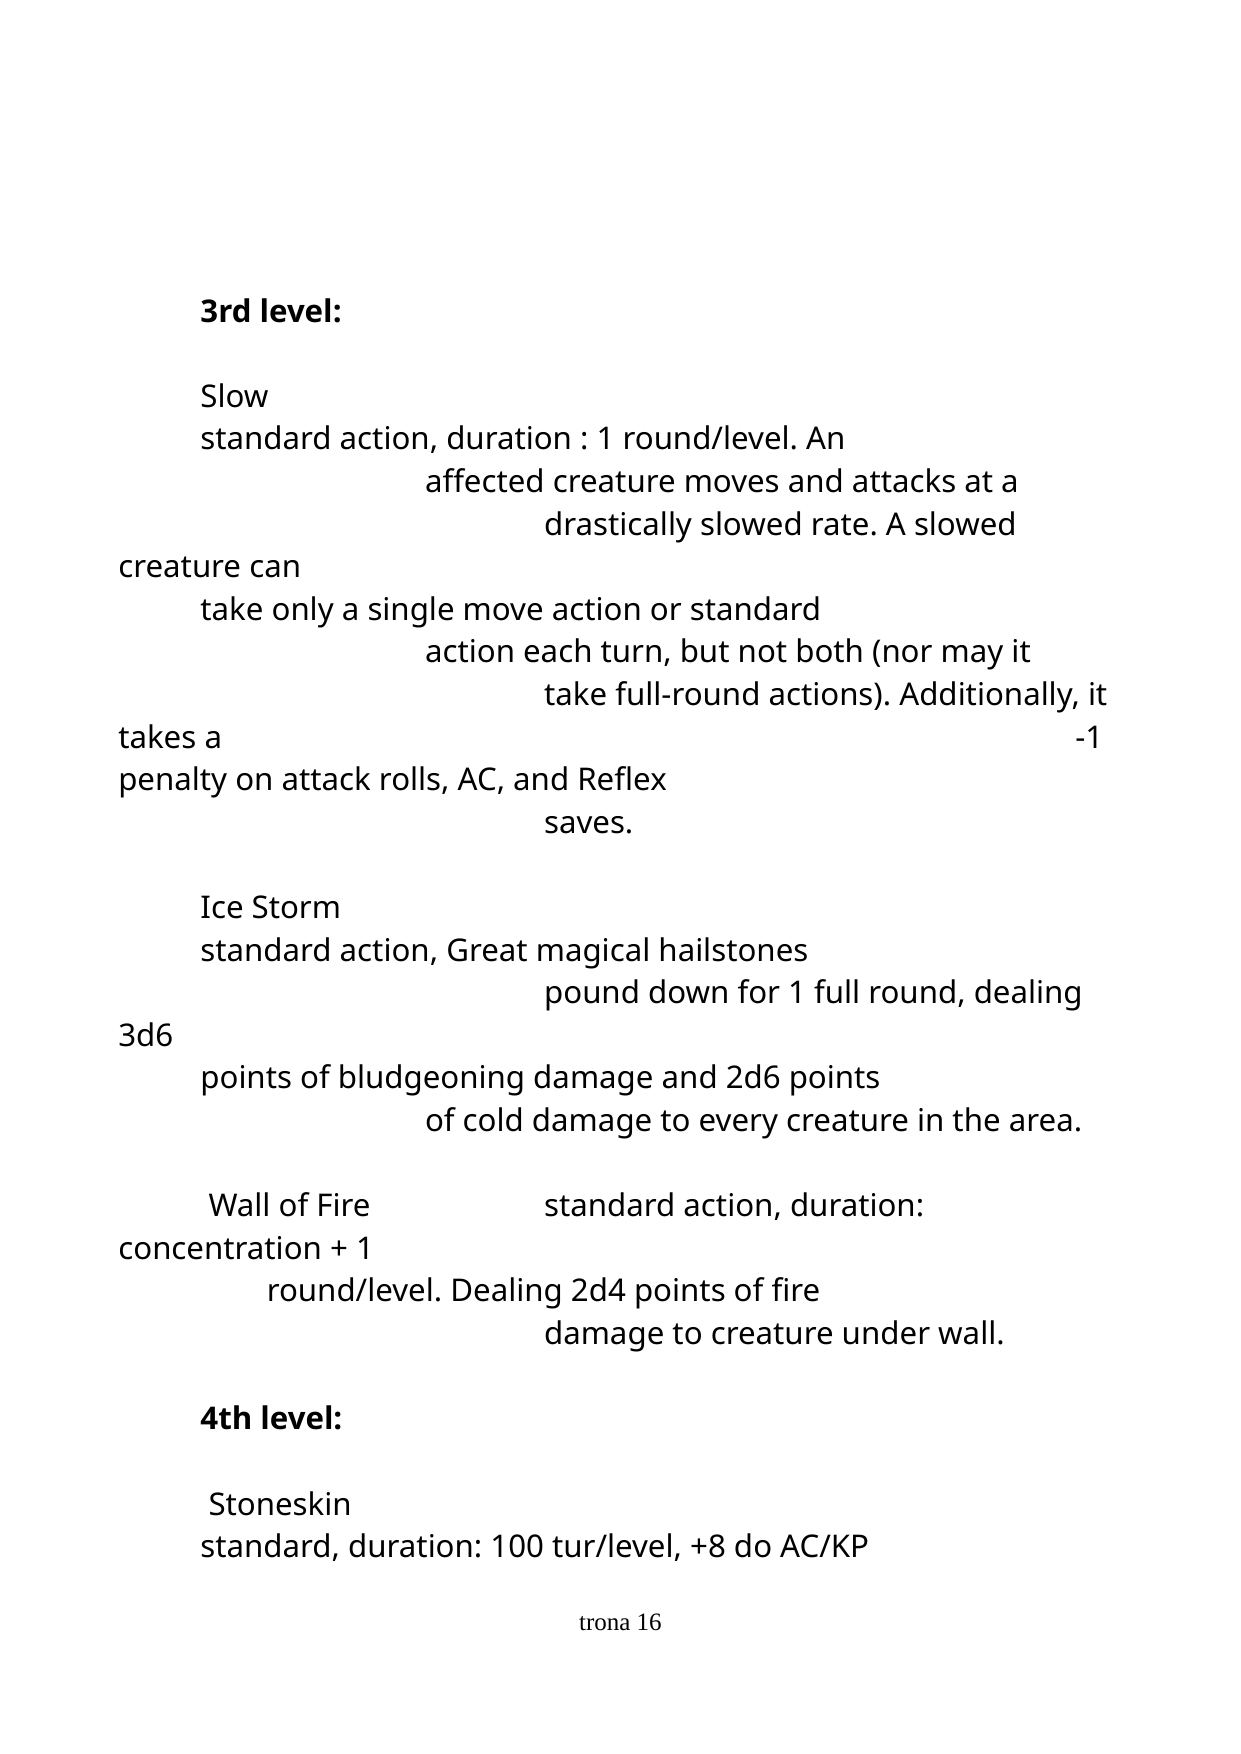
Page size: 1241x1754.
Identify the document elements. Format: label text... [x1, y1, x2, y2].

text Stoneskin standard, duration: 100 tur/level, +8 do AC/KP [118, 1481, 1122, 1567]
text 3rd level: [118, 288, 1122, 331]
text Slow standard action, duration : 1 round/level. An affected creature moves and attacks at a drastically slowed rate. A slowed creature can take only a single move action or standard action each turn, but not both (nor may it take full-round actions). Additionally, it takes a -1 penalty on attack rolls, AC, and Reflex saves. [118, 374, 1122, 842]
text Wall of Fire standard action, duration: concentration + 1 round/level. Dealing 2d4 points of fire damage to creature under wall. [118, 1183, 1122, 1354]
text Ice Storm standard action, Great magical hailstones pound down for 1 full round, dealing 3d6 points of bludgeoning damage and 2d6 points of cold damage to every creature in the area. [118, 885, 1122, 1141]
text 4th level: [118, 1396, 1122, 1439]
